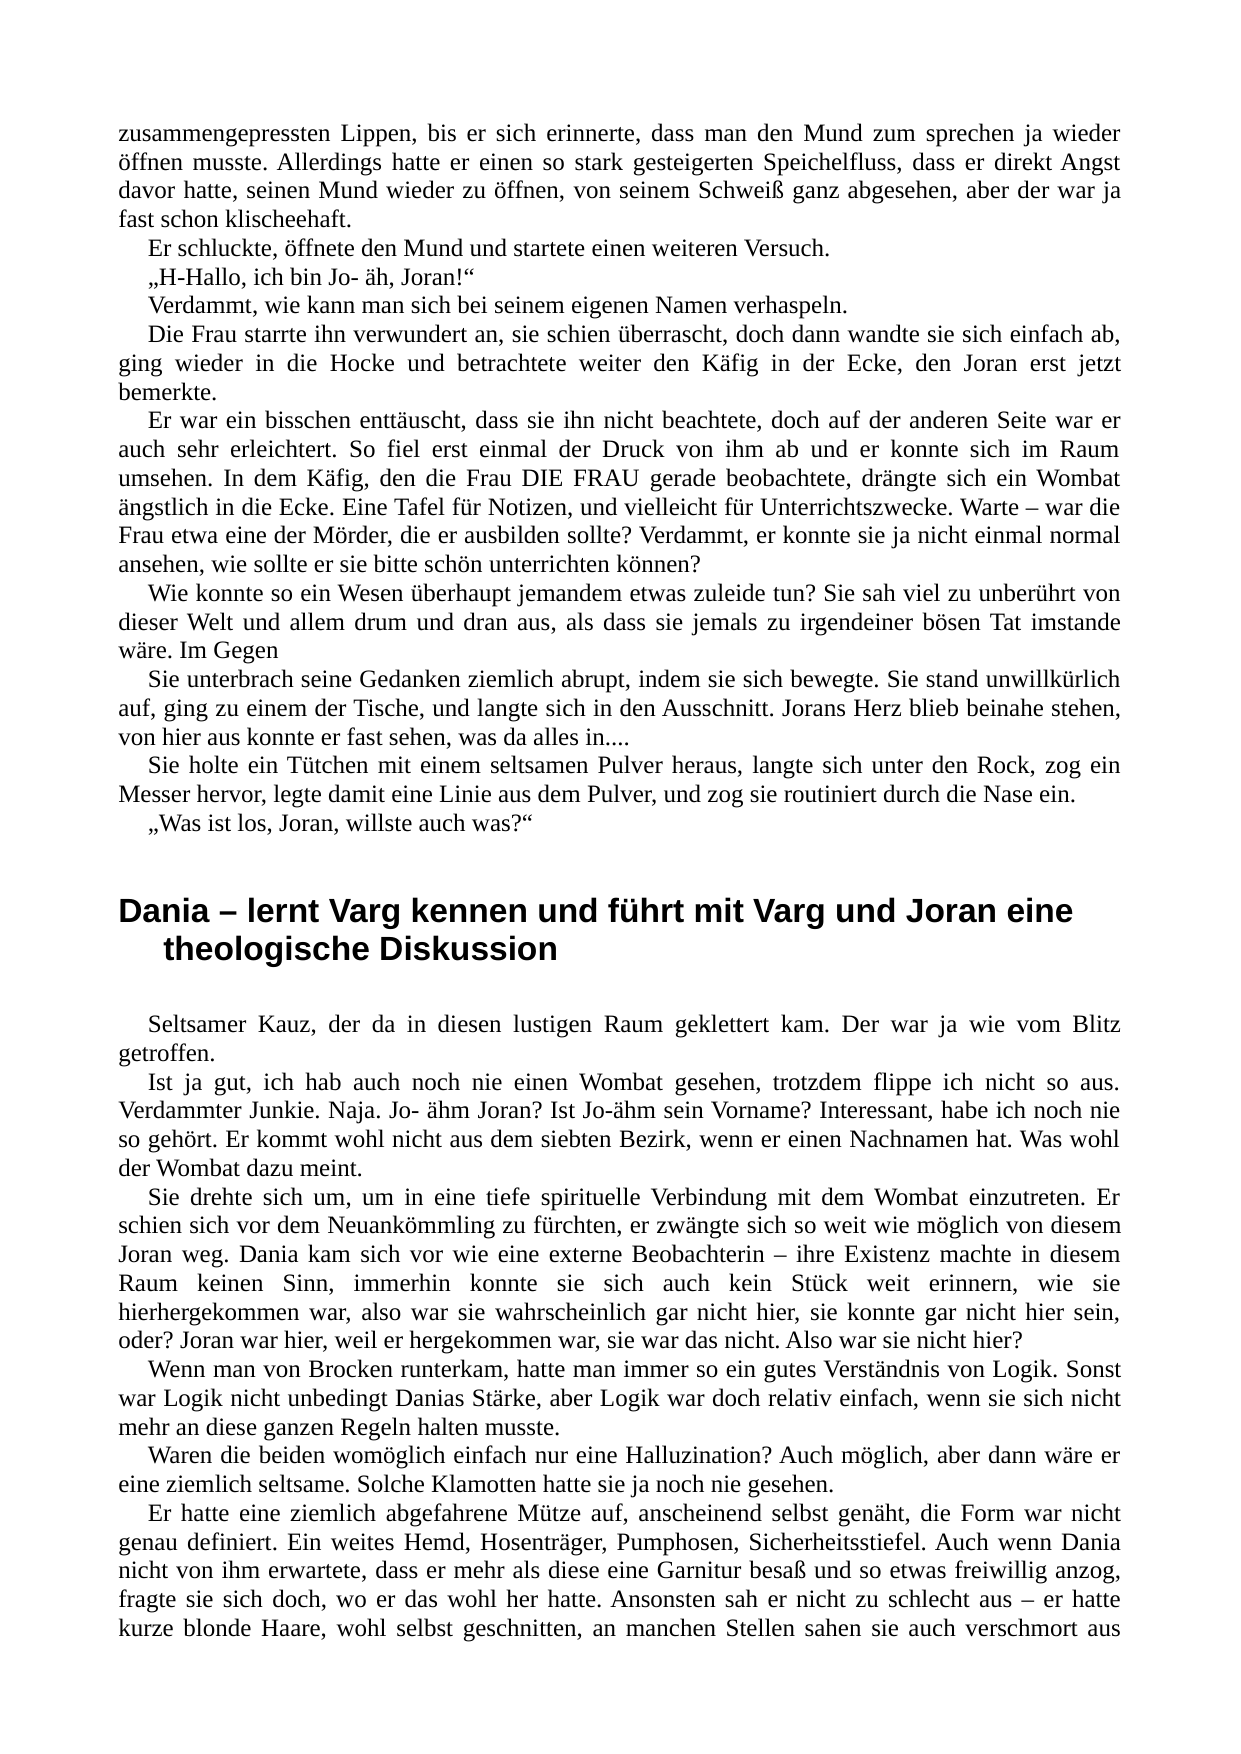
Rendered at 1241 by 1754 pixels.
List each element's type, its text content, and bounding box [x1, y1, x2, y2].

text Waren die beiden womöglich einfach nur eine Halluzination? Auch möglich, aber dann wäre er eine ziemlich seltsame. Solche Klamotten hatte sie ja noch nie gesehen. [118, 1440, 1122, 1498]
text Er war ein bisschen enttäuscht, dass sie ihn nicht beachtete, doch auf der anderen Seite war er auch sehr erleichtert. So fiel erst einmal der Druck von ihm ab und er konnte sich im Raum umsehen. In dem Käfig, den die Frau DIE FRAU gerade beobachtete, drängte sich ein Wombat ängstlich in die Ecke. Eine Tafel für Notizen, und vielleicht für Unterrichtszwecke. Warte – war die Frau etwa eine der Mörder, die er ausbilden sollte? Verdammt, er konnte sie ja nicht einmal normal ansehen, wie sollte er sie bitte schön unterrichten können? [118, 406, 1122, 578]
subtitle Dania – lernt Varg kennen und führt mit Varg und Joran eine theologische Diskussion [118, 891, 1122, 968]
text Verdammt, wie kann man sich bei seinem eigenen Namen verhaspeln. [118, 291, 1122, 319]
text Sie drehte sich um, um in eine tiefe spirituelle Verbindung mit dem Wombat einzutreten. Er schien sich vor dem Neuankömmling zu fürchten, er zwängte sich so weit wie möglich von diesem Joran weg. Dania kam sich vor wie eine externe Beobachterin – ihre Existenz machte in diesem Raum keinen Sinn, immerhin konnte sie sich auch kein Stück weit erinnern, wie sie hierhergekommen war, also war sie wahrscheinlich gar nicht hier, sie konnte gar nicht hier sein, oder? Joran war hier, weil er hergekommen war, sie war das nicht. Also war sie nicht hier? [118, 1182, 1122, 1354]
text Wenn man von Brocken runterkam, hatte man immer so ein gutes Verständnis von Logik. Sonst war Logik nicht unbedingt Danias Stärke, aber Logik war doch relativ einfach, wenn sie sich nicht mehr an diese ganzen Regeln halten musste. [118, 1354, 1122, 1440]
text Seltsamer Kauz, der da in diesen lustigen Raum geklettert kam. Der war ja wie vom Blitz getroffen. [118, 1009, 1122, 1067]
text Sie holte ein Tütchen mit einem seltsamen Pulver heraus, langte sich unter den Rock, zog ein Messer hervor, legte damit eine Linie aus dem Pulver, und zog sie routiniert durch die Nase ein. [118, 751, 1122, 808]
text Er hatte eine ziemlich abgefahrene Mütze auf, anscheinend selbst genäht, die Form war nicht genau definiert. Ein weites Hemd, Hosenträger, Pumphosen, Sicherheitsstiefel. Auch wenn Dania nicht von ihm erwartete, dass er mehr als diese eine Garnitur besaß und so etwas freiwillig anzog, fragte sie sich doch, wo er das wohl her hatte. Ansonsten sah er nicht zu schlecht aus – er hatte kurze blonde Haare, wohl selbst geschnitten, an manchen Stellen sahen sie auch verschmort aus [118, 1498, 1122, 1642]
text zusammengepressten Lippen, bis er sich erinnerte, dass man den Mund zum sprechen ja wieder öffnen musste. Allerdings hatte er einen so stark gesteigerten Speichelfluss, dass er direkt Angst davor hatte, seinen Mund wieder zu öffnen, von seinem Schweiß ganz abgesehen, aber der war ja fast schon klischeehaft. [118, 118, 1122, 233]
text Die Frau starrte ihn verwundert an, sie schien überrascht, doch dann wandte sie sich einfach ab, ging wieder in die Hocke und betrachtete weiter den Käfig in der Ecke, den Joran erst jetzt bemerkte. [118, 319, 1122, 406]
text „Was ist los, Joran, willste auch was?“ [118, 808, 1122, 837]
text Ist ja gut, ich hab auch noch nie einen Wombat gesehen, trotzdem flippe ich nicht so aus. Verdammter Junkie. Naja. Jo- ähm Joran? Ist Jo-ähm sein Vorname? Interessant, habe ich noch nie so gehört. Er kommt wohl nicht aus dem siebten Bezirk, wenn er einen Nachnamen hat. Was wohl der Wombat dazu meint. [118, 1067, 1122, 1182]
text Er schluckte, öffnete den Mund und startete einen weiteren Versuch. [118, 233, 1122, 262]
text Wie konnte so ein Wesen überhaupt jemandem etwas zuleide tun? Sie sah viel zu unberührt von dieser Welt und allem drum und dran aus, als dass sie jemals zu irgendeiner bösen Tat imstande wäre. Im Gegen [118, 578, 1122, 664]
text „H-Hallo, ich bin Jo- äh, Joran!“ [118, 262, 1122, 291]
text Sie unterbrach seine Gedanken ziemlich abrupt, indem sie sich bewegte. Sie stand unwillkürlich auf, ging zu einem der Tische, und langte sich in den Ausschnitt. Jorans Herz blieb beinahe stehen, von hier aus konnte er fast sehen, was da alles in.... [118, 664, 1122, 751]
